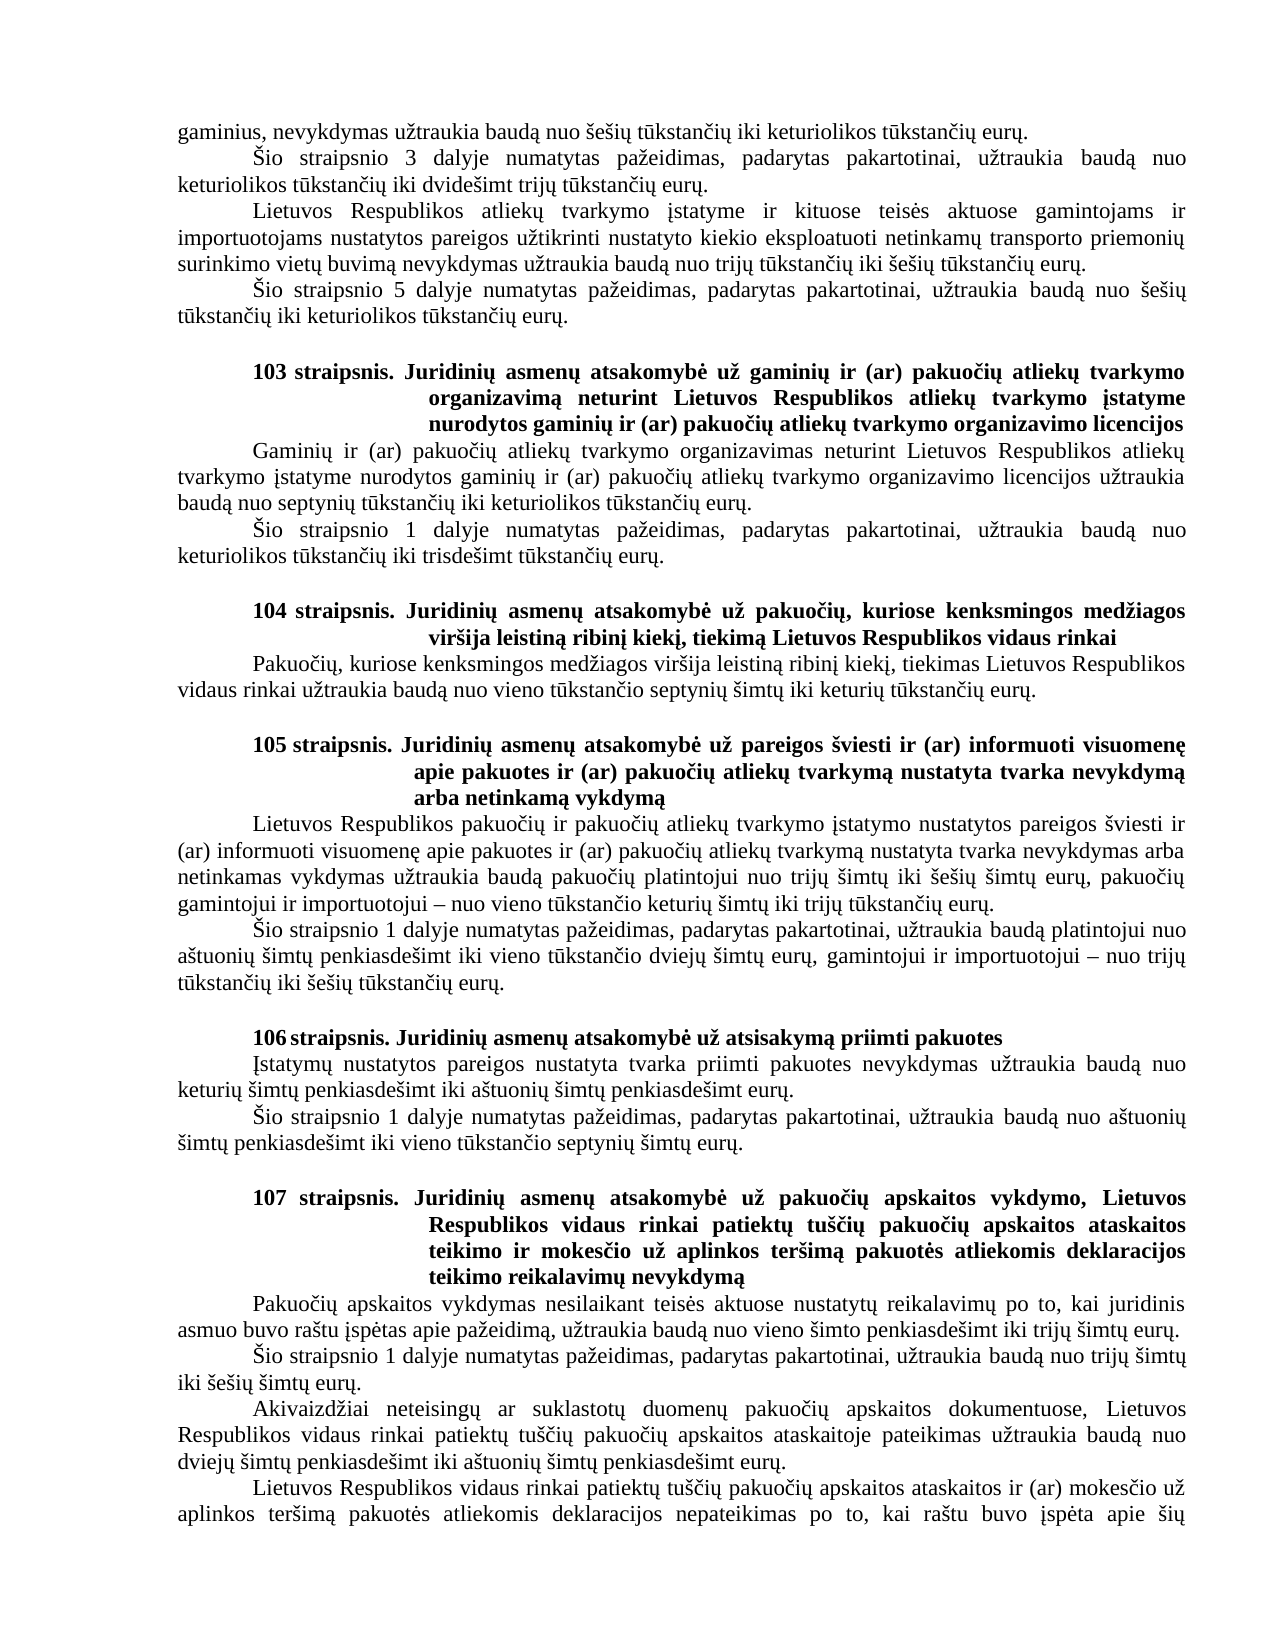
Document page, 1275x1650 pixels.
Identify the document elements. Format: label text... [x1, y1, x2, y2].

text Pakuočių, kuriose kenksmingos medžiagos viršija leistiną ribinį kiekį, tiekimas Lietuvos Respublikos vidaus rinkai užtraukia baudą nuo vieno tūkstančio septynių šimtų iki keturių tūkstančių eurų. [177, 650, 1186, 703]
text 104 straipsnis. Juridinių asmenų atsakomybė už pakuočių, kuriose kenksmingos medžiagos viršija leistiną ribinį kiekį, tiekimą Lietuvos Respublikos vidaus rinkai [252, 597, 1186, 650]
text Šio straipsnio 1 dalyje numatytas pažeidimas, padarytas pakartotinai, užtraukia baudą platintojui nuo aštuonių šimtų penkiasdešimt iki vieno tūkstančio dviejų šimtų eurų, gamintojui ir importuotojui – nuo trijų tūkstančių iki šešių tūkstančių eurų. [177, 916, 1186, 995]
text Šio straipsnio 1 dalyje numatytas pažeidimas, padarytas pakartotinai, užtraukia baudą nuo trijų šimtų iki šešių šimtų eurų. [177, 1342, 1186, 1395]
text Šio straipsnio 5 dalyje numatytas pažeidimas, padarytas pakartotinai, užtraukia baudą nuo šešių tūkstančių iki keturiolikos tūkstančių eurų. [177, 276, 1186, 329]
text 105 straipsnis. Juridinių asmenų atsakomybė už pareigos šviesti ir (ar) informuoti visuomenę apie pakuotes ir (ar) pakuočių atliekų tvarkymą nustatyta tvarka nevykdymą arba netinkamą vykdymą [252, 731, 1186, 811]
text Šio straipsnio 1 dalyje numatytas pažeidimas, padarytas pakartotinai, užtraukia baudą nuo keturiolikos tūkstančių iki trisdešimt tūkstančių eurų. [177, 516, 1186, 568]
text Lietuvos Respublikos vidaus rinkai patiektų tuščių pakuočių apskaitos ataskaitos ir (ar) mokesčio už aplinkos teršimą pakuotės atliekomis deklaracijos nepateikimas po to, kai raštu buvo įspėta apie šių [177, 1474, 1186, 1527]
text 106 straipsnis. Juridinių asmenų atsakomybė už atsisakymą priimti pakuotes [177, 1024, 1186, 1050]
text Lietuvos Respublikos pakuočių ir pakuočių atliekų tvarkymo įstatymo nustatytos pareigos šviesti ir (ar) informuoti visuomenę apie pakuotes ir (ar) pakuočių atliekų tvarkymą nustatyta tvarka nevykdymas arba netinkamas vykdymas užtraukia baudą pakuočių platintojui nuo trijų šimtų iki šešių šimtų eurų, pakuočių gamintojui ir importuotojui – nuo vieno tūkstančio keturių šimtų iki trijų tūkstančių eurų. [177, 811, 1186, 916]
text Gaminių ir (ar) pakuočių atliekų tvarkymo organizavimas neturint Lietuvos Respublikos atliekų tvarkymo įstatyme nurodytos gaminių ir (ar) pakuočių atliekų tvarkymo organizavimo licencijos užtraukia baudą nuo septynių tūkstančių iki keturiolikos tūkstančių eurų. [177, 437, 1186, 516]
text 107 straipsnis. Juridinių asmenų atsakomybė už pakuočių apskaitos vykdymo, Lietuvos Respublikos vidaus rinkai patiektų tuščių pakuočių apskaitos ataskaitos teikimo ir mokesčio už aplinkos teršimą pakuotės atliekomis deklaracijos teikimo reikalavimų nevykdymą [252, 1184, 1186, 1290]
text Įstatymų nustatytos pareigos nustatyta tvarka priimti pakuotes nevykdymas užtraukia baudą nuo keturių šimtų penkiasdešimt iki aštuonių šimtų penkiasdešimt eurų. [177, 1050, 1186, 1103]
text Šio straipsnio 3 dalyje numatytas pažeidimas, padarytas pakartotinai, užtraukia baudą nuo keturiolikos tūkstančių iki dvidešimt trijų tūkstančių eurų. [177, 144, 1186, 197]
text 103 straipsnis. Juridinių asmenų atsakomybė už gaminių ir (ar) pakuočių atliekų tvarkymo organizavimą neturint Lietuvos Respublikos atliekų tvarkymo įstatyme nurodytos gaminių ir (ar) pakuočių atliekų tvarkymo organizavimo licencijos [252, 358, 1186, 437]
text Šio straipsnio 1 dalyje numatytas pažeidimas, padarytas pakartotinai, užtraukia baudą nuo aštuonių šimtų penkiasdešimt iki vieno tūkstančio septynių šimtų eurų. [177, 1103, 1186, 1156]
text Akivaizdžiai neteisingų ar suklastotų duomenų pakuočių apskaitos dokumentuose, Lietuvos Respublikos vidaus rinkai patiektų tuščių pakuočių apskaitos ataskaitoje pateikimas užtraukia baudą nuo dviejų šimtų penkiasdešimt iki aštuonių šimtų penkiasdešimt eurų. [177, 1395, 1186, 1474]
text Lietuvos Respublikos atliekų tvarkymo įstatyme ir kituose teisės aktuose gamintojams ir importuotojams nustatytos pareigos užtikrinti nustatyto kiekio eksploatuoti netinkamų transporto priemonių surinkimo vietų buvimą nevykdymas užtraukia baudą nuo trijų tūkstančių iki šešių tūkstančių eurų. [177, 197, 1186, 276]
text Pakuočių apskaitos vykdymas nesilaikant teisės aktuose nustatytų reikalavimų po to, kai juridinis asmuo buvo raštu įspėtas apie pažeidimą, užtraukia baudą nuo vieno šimto penkiasdešimt iki trijų šimtų eurų. [177, 1290, 1186, 1342]
text gaminius, nevykdymas užtraukia baudą nuo šešių tūkstančių iki keturiolikos tūkstančių eurų. [177, 118, 1186, 144]
